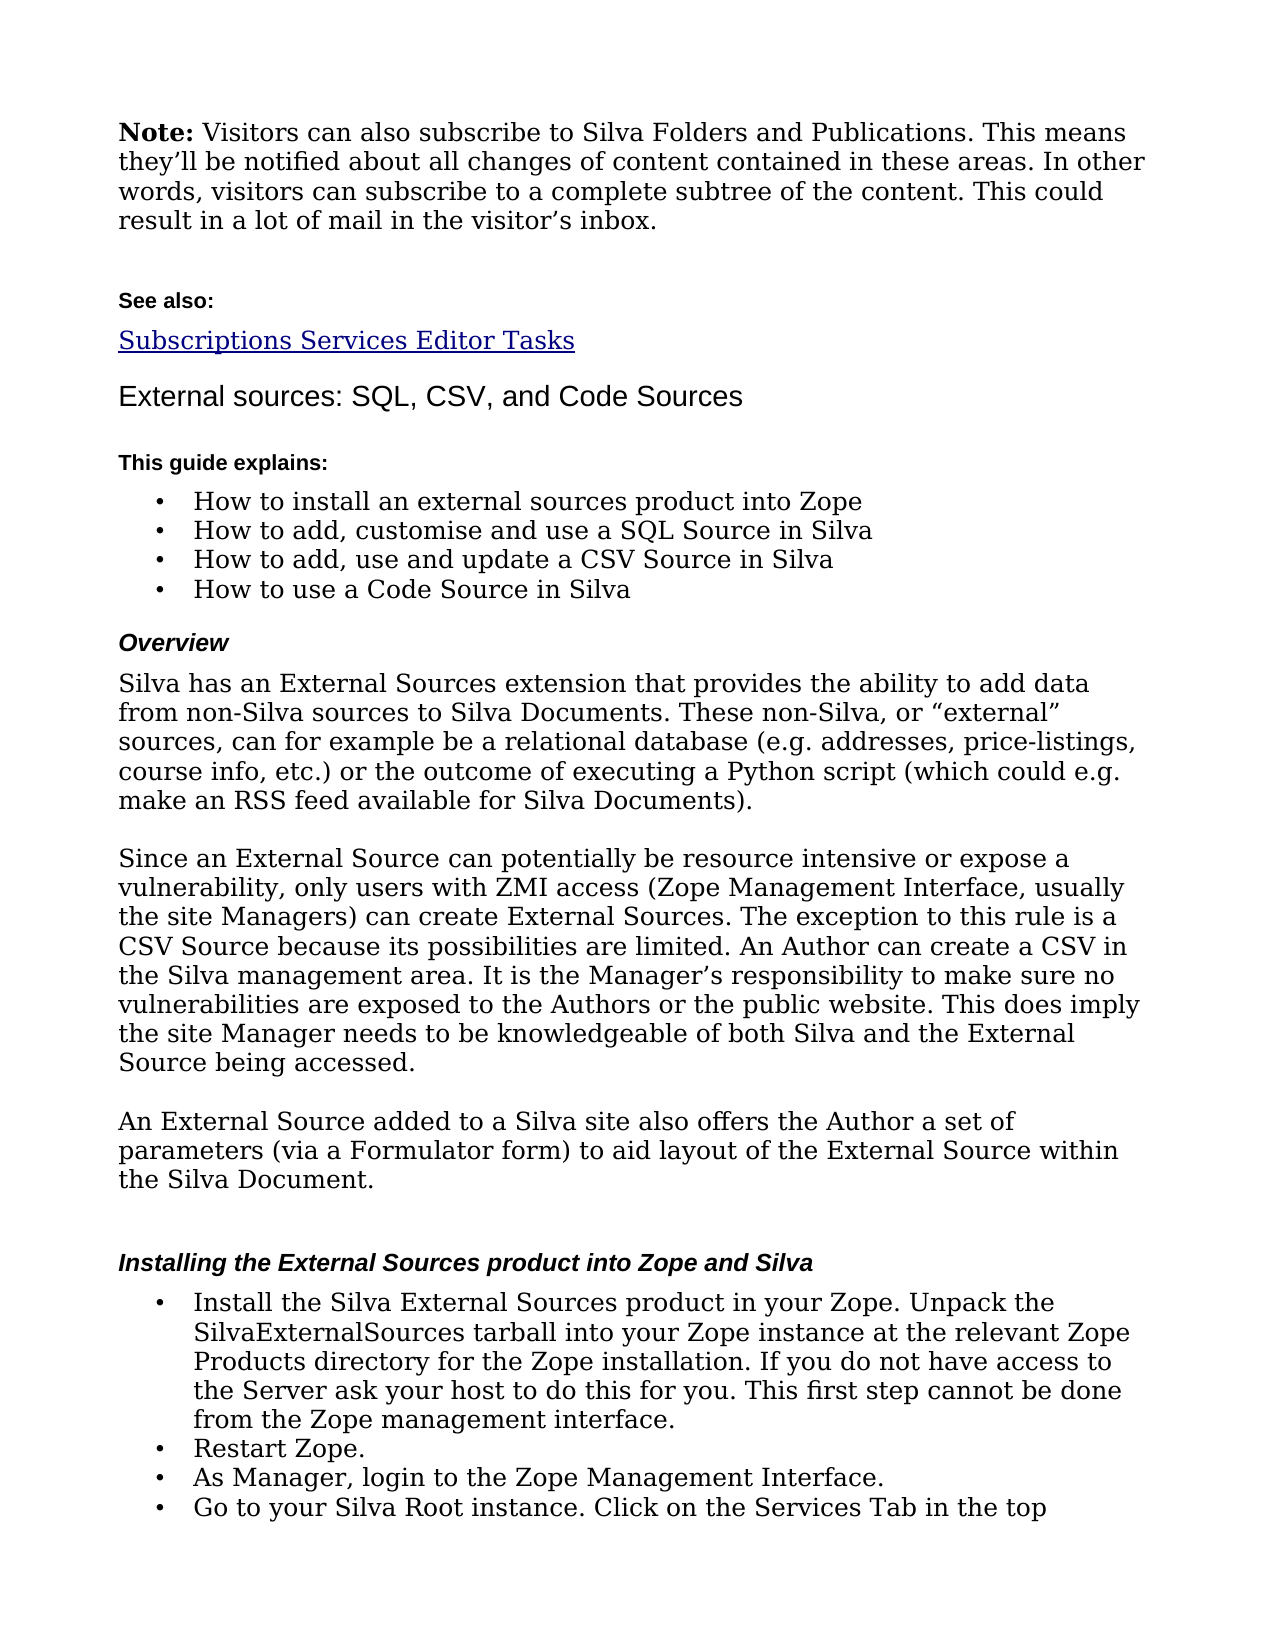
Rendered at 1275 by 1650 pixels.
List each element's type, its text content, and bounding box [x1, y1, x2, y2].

subtitle See also: [118, 289, 1157, 314]
subtitle This guide explains: [118, 450, 1157, 475]
subtitle External sources: SQL, CSV, and Code Sources [118, 380, 1157, 413]
text Subscriptions Services Editor Tasks [118, 326, 1157, 355]
subtitle Installing the External Sources product into Zope and Silva [118, 1248, 1157, 1276]
subtitle Overview [118, 629, 1157, 657]
list How to install an external sources product into Zope [156, 487, 1157, 517]
text Since an External Source can potentially be resource intensive or expose a vulnerability, only users with ZMI access (Zope Management Interface, usually the site Managers) can create External Sources. The exception to this rule is a CSV Source because its possibilities are limited. An Author can create a CSV in the Silva management area. It is the Manager’s responsibility to make sure no vulnerabilities are exposed to the Authors or the public website. This does imply the site Manager needs to be knowledgeable of both Silva and the External Source being accessed. [118, 844, 1157, 1107]
list Go to your Silva Root instance. Click on the Services Tab in the top [156, 1493, 1157, 1522]
list How to add, use and update a CSV Source in Silva [156, 546, 1157, 575]
text Note: Visitors can also subscribe to Silva Folders and Publications. This means they’ll be notified about all changes of content contained in these areas. In other words, visitors can subscribe to a complete subtree of the content. This could result in a lot of mail in the visitor’s inbox. [118, 118, 1157, 264]
list How to use a Code Source in Silva [156, 575, 1157, 604]
list How to add, customise and use a SQL Source in Silva [156, 517, 1157, 546]
text An External Source added to a Silva site also offers the Author a set of parameters (via a Formulator form) to aid layout of the External Source within the Silva Document. [118, 1107, 1157, 1223]
list Install the Silva External Sources product in your Zope. Unpack the SilvaExternalSources tarball into your Zope instance at the relevant Zope Products directory for the Zope installation. If you do not have access to the Server ask your host to do this for you. This first step cannot be done from the Zope management interface. [156, 1289, 1157, 1434]
list Restart Zope. [156, 1434, 1157, 1464]
text Silva has an External Sources extension that provides the ability to add data from non-Silva sources to Silva Documents. These non-Silva, or “external” sources, can for example be a relational database (e.g. addresses, price-listings, course info, etc.) or the outcome of executing a Python script (which could e.g. make an RSS feed available for Silva Documents). [118, 669, 1157, 844]
list As Manager, login to the Zope Management Interface. [156, 1464, 1157, 1493]
